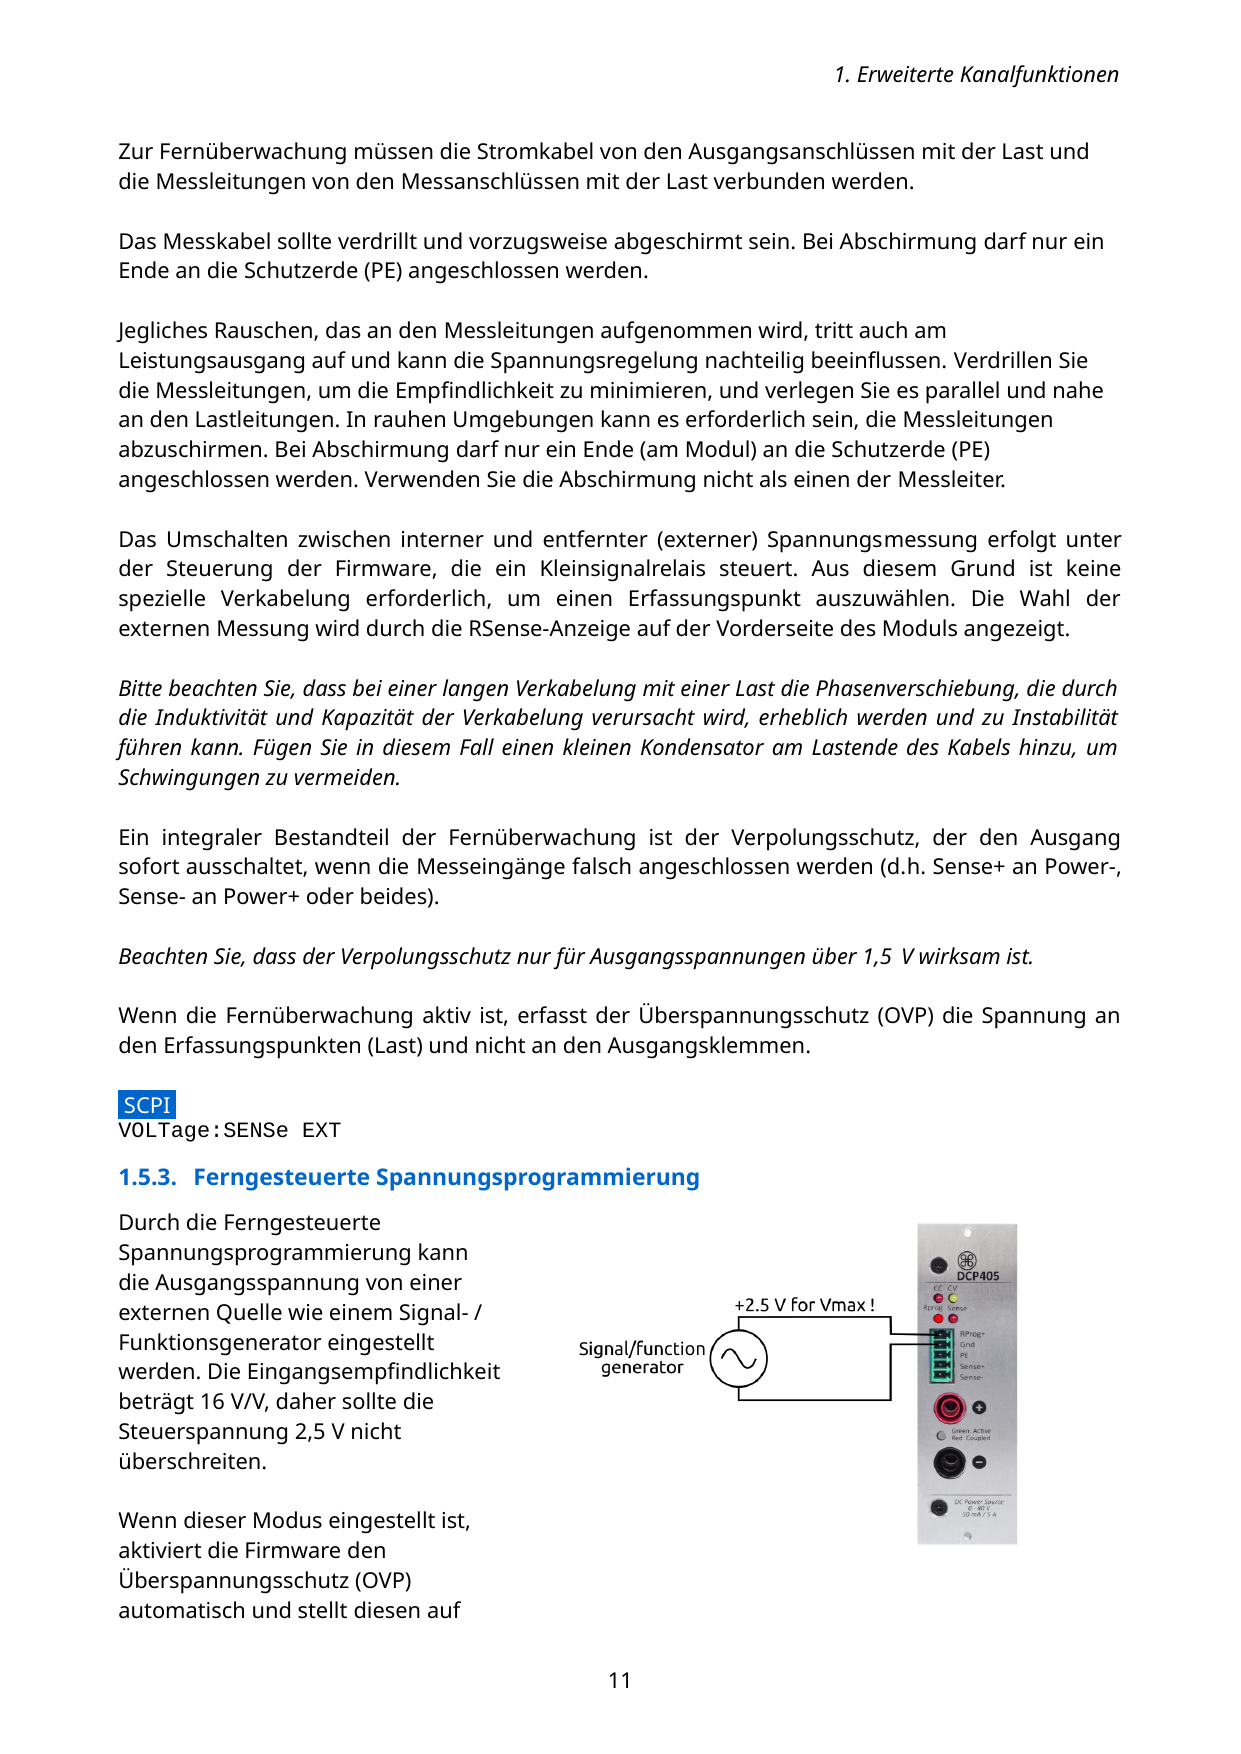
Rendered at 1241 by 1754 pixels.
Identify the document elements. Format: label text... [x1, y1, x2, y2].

text Ein integraler Bestandteil der Fernüberwachung ist der Verpolungsschutz, der den Ausgang sofort ausschaltet, wenn die Messeingänge falsch angeschlossen werden (d.h. Sense+ an Power-, Sense- an Power+ oder beides). [118, 822, 1122, 911]
text VOLTage:SENSe EXT [118, 1119, 1122, 1144]
table_header [1118, 1208, 1123, 1559]
subtitle Ferngesteuerte Spannungsprogrammierung [118, 1161, 1122, 1193]
text SCPI [118, 1090, 1122, 1119]
text Zur Fernüberwachung müssen die Stromkabel von den Ausgangsanschlüssen mit der Last und die Messleitungen von den Messanschlüssen mit der Last verbunden werden. [118, 136, 1122, 196]
table_header [118, 107, 505, 136]
text Bitte beachten Sie, dass bei einer langen Verkabelung mit einer Last die Phasenverschiebung, die durch die Induktivität und Kapazität der Verkabelung verursacht wird, erheblich werden und zu Instabilität führen kann. Fügen Sie in diesem Fall einen kleinen Kondensator am Lastende des Kabels hinzu, um Schwingungen zu vermeiden. [118, 673, 1122, 792]
picture [507, 1207, 1118, 1560]
text Beachten Sie, dass der Verpolungsschutz nur für Ausgangsspannungen über 1,5 V wirksam ist. [118, 941, 1122, 971]
text Jegliches Rauschen, das an den Messleitungen aufgenommen wird, tritt auch am Leistungsausgang auf und kann die Spannungsregelung nachteilig beeinflussen. Verdrillen Sie die Messleitungen, um die Empfindlichkeit zu minimieren, und verlegen Sie es parallel und nahe an den Lastleitungen. In rauhen Umgebungen kann es erforderlich sein, die Messleitungen abzuschirmen. Bei Abschirmung darf nur ein Ende (am Modul) an die Schutzerde (PE) angeschlossen werden. Verwenden Sie die Abschirmung nicht als einen der Messleiter. [118, 315, 1122, 494]
table_header [502, 1560, 1123, 1624]
text Wenn die Fernüberwachung aktiv ist, erfasst der Überspannungsschutz (OVP) die Spannung an den Erfassungspunkten (Last) und nicht an den Ausgangsklemmen. [118, 1000, 1122, 1060]
text Das Messkabel sollte verdrillt und vorzugsweise abgeschirmt sein. Bei Abschirmung darf nur ein Ende an die Schutzerde (PE) angeschlossen werden. [118, 226, 1122, 285]
table_header [505, 107, 1122, 136]
table_header Durch die Ferngesteuerte Spannungsprogrammierung kann die Ausgangsspannung von einer externen Quelle wie einem Signal- / Funktionsgenerator eingestellt werden. Die Eingangsempfindlichkeit beträgt 16 V/V, daher sollte die Steuerspannung 2,5 V nicht überschreiten. Wenn dieser Modus eingestellt ist, aktiviert die Firmware den Überspannungsschutz (OVP) automatisch und stellt diesen auf [118, 1208, 502, 1624]
table_header [502, 1208, 507, 1559]
text Das Umschalten zwischen interner und entfernter (externer) Spannungsmessung erfolgt unter der Steuerung der Firmware, die ein Kleinsignalrelais steuert. Aus diesem Grund ist keine spezielle Verkabelung erforderlich, um einen Erfassungspunkt auszuwählen. Die Wahl der externen Messung wird durch die RSense-Anzeige auf der Vorderseite des Moduls angezeigt. [118, 524, 1122, 643]
